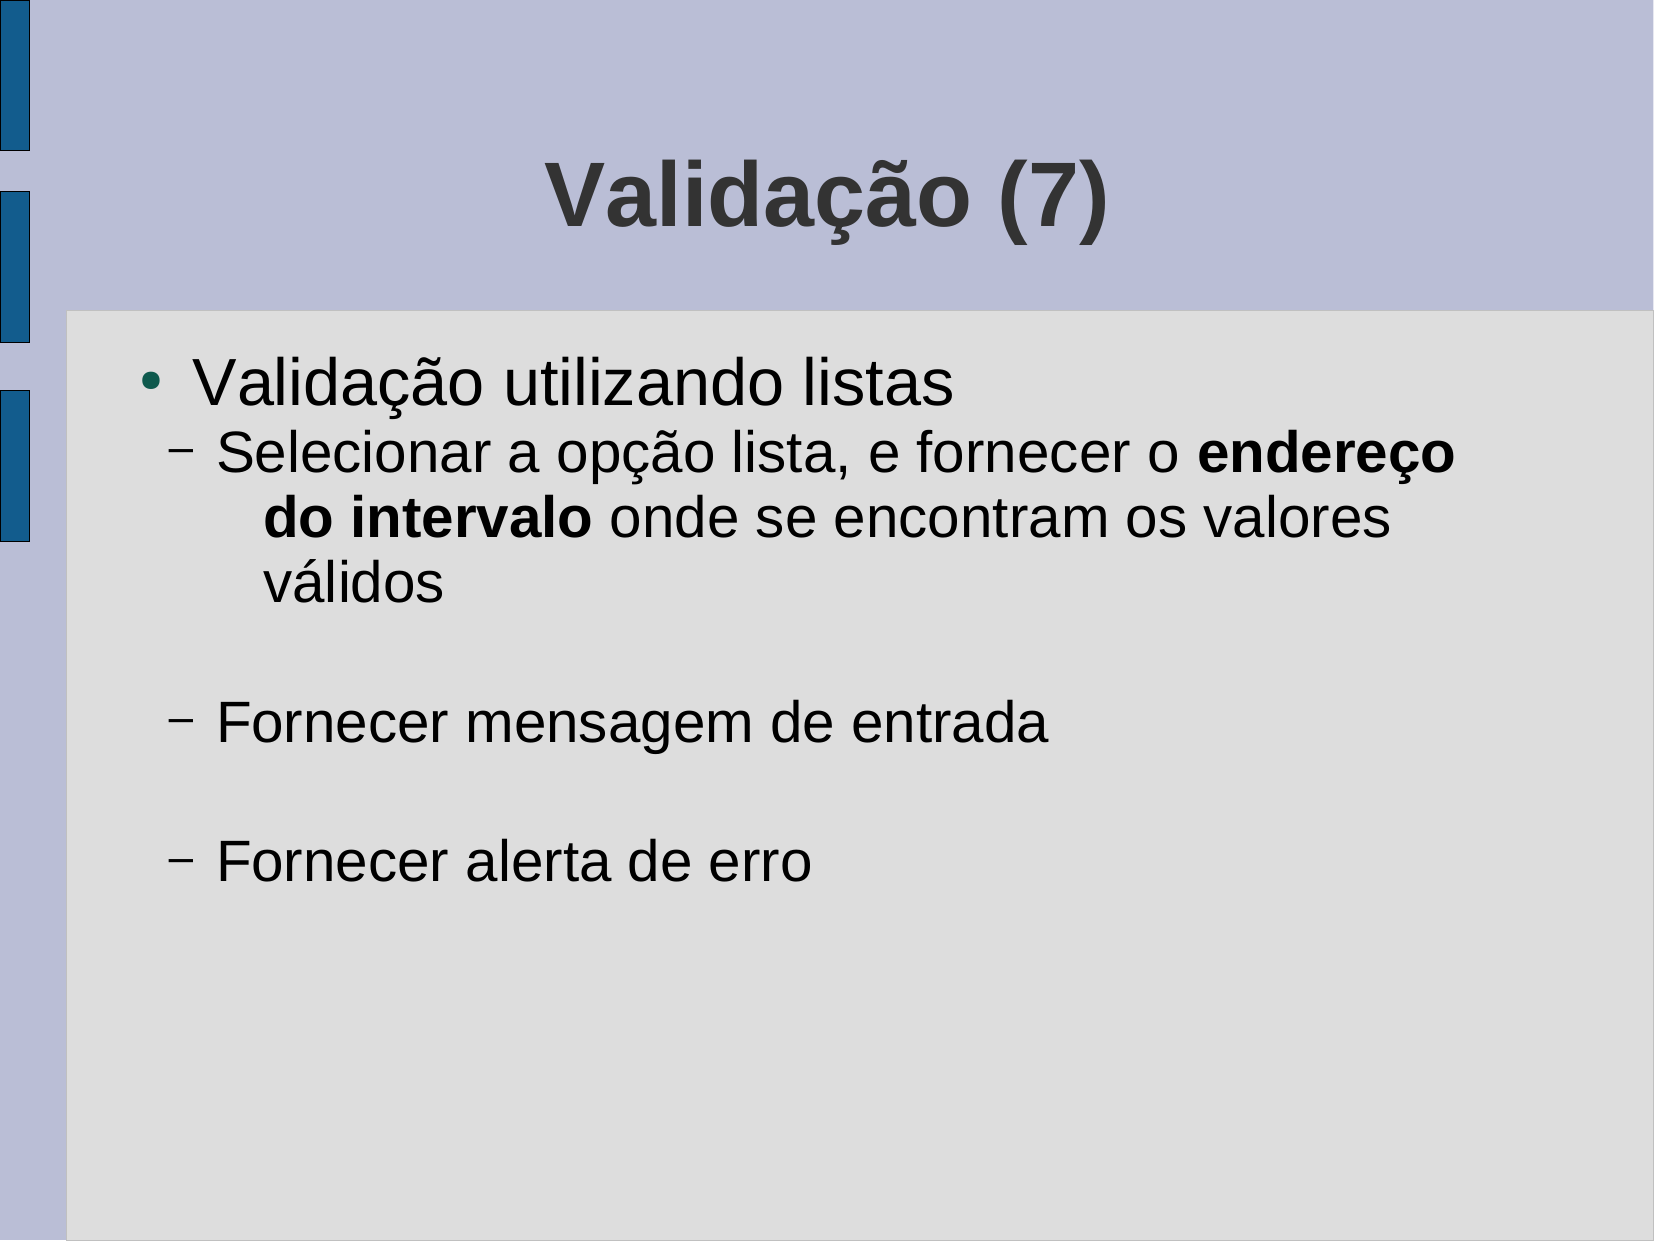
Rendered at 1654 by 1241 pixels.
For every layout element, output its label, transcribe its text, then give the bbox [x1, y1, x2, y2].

title Validação (7) [121, 98, 1534, 291]
list Validação utilizando listas Selecionar a opção lista, e fornecer o endereço do intervalo onde se encontram os valores válidos Fornecer mensagem de entrada Fornecer alerta de erro [121, 344, 1534, 1112]
